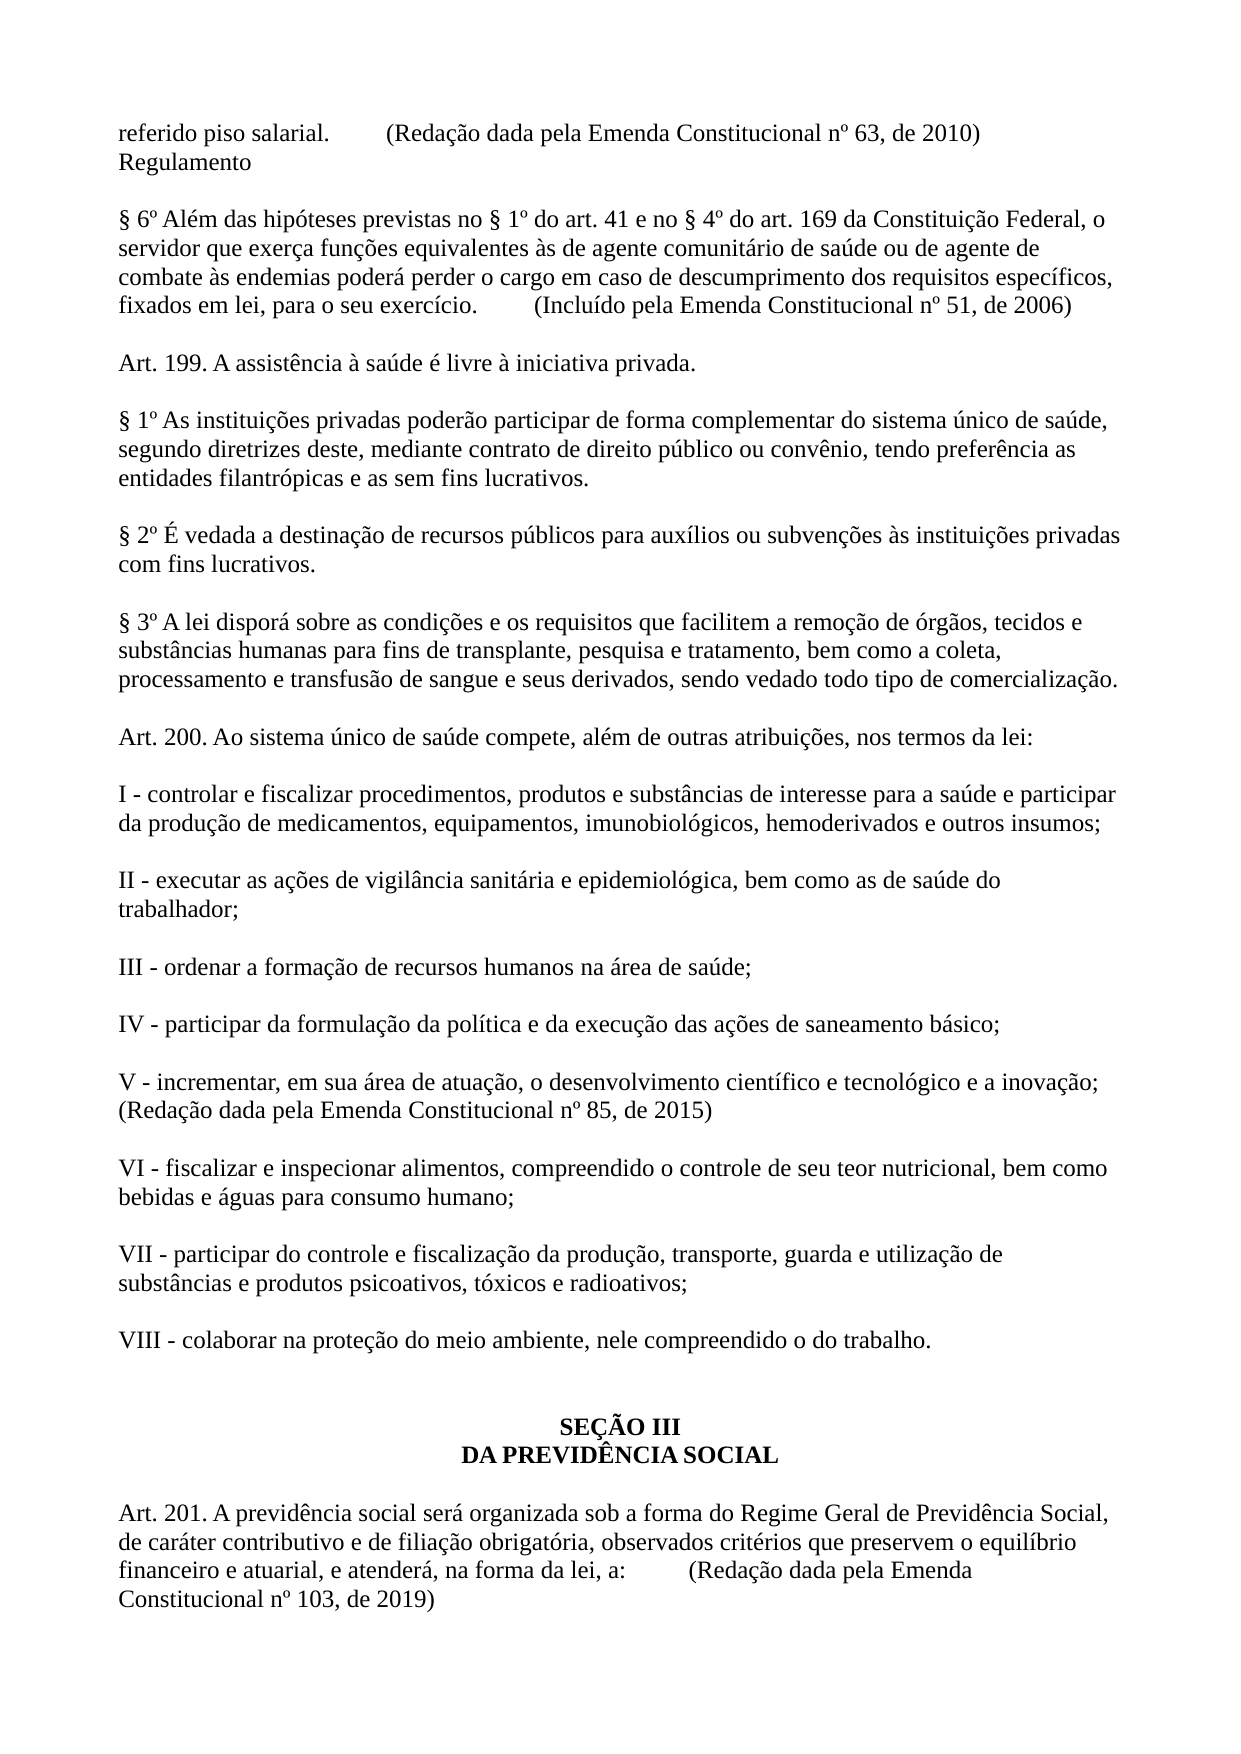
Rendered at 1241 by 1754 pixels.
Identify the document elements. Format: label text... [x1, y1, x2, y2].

text V - incrementar, em sua área de atuação, o desenvolvimento científico e tecnológico e a inovação; (Redação dada pela Emenda Constitucional nº 85, de 2015) [118, 1067, 1122, 1124]
text DA PREVIDÊNCIA SOCIAL [118, 1441, 1122, 1469]
text Art. 201. A previdência social será organizada sob a forma do Regime Geral de Previdência Social, de caráter contributivo e de filiação obrigatória, observados critérios que preservem o equilíbrio financeiro e atuarial, e atenderá, na forma da lei, a: (Redação dada pela Emenda Constitucional nº 103, de 2019) [118, 1498, 1122, 1613]
text VI - fiscalizar e inspecionar alimentos, compreendido o controle de seu teor nutricional, bem como bebidas e águas para consumo humano; [118, 1153, 1122, 1211]
text referido piso salarial. (Redação dada pela Emenda Constitucional nº 63, de 2010) Regulamento [118, 118, 1122, 176]
text I - controlar e fiscalizar procedimentos, produtos e substâncias de interesse para a saúde e participar da produção de medicamentos, equipamentos, imunobiológicos, hemoderivados e outros insumos; [118, 779, 1122, 837]
text Art. 200. Ao sistema único de saúde compete, além de outras atribuições, nos termos da lei: [118, 722, 1122, 751]
text VIII - colaborar na proteção do meio ambiente, nele compreendido o do trabalho. [118, 1326, 1122, 1354]
text § 3º A lei disporá sobre as condições e os requisitos que facilitem a remoção de órgãos, tecidos e substâncias humanas para fins de transplante, pesquisa e tratamento, bem como a coleta, processamento e transfusão de sangue e seus derivados, sendo vedado todo tipo de comercialização. [118, 607, 1122, 693]
text IV - participar da formulação da política e da execução das ações de saneamento básico; [118, 1009, 1122, 1038]
text § 2º É vedada a destinação de recursos públicos para auxílios ou subvenções às instituições privadas com fins lucrativos. [118, 521, 1122, 578]
text SEÇÃO III [118, 1412, 1122, 1441]
text III - ordenar a formação de recursos humanos na área de saúde; [118, 952, 1122, 981]
text II - executar as ações de vigilância sanitária e epidemiológica, bem como as de saúde do trabalhador; [118, 866, 1122, 923]
text § 1º As instituições privadas poderão participar de forma complementar do sistema único de saúde, segundo diretrizes deste, mediante contrato de direito público ou convênio, tendo preferência as entidades filantrópicas e as sem fins lucrativos. [118, 406, 1122, 492]
text VII - participar do controle e fiscalização da produção, transporte, guarda e utilização de substâncias e produtos psicoativos, tóxicos e radioativos; [118, 1239, 1122, 1297]
text § 6º Além das hipóteses previstas no § 1º do art. 41 e no § 4º do art. 169 da Constituição Federal, o servidor que exerça funções equivalentes às de agente comunitário de saúde ou de agente de combate às endemias poderá perder o cargo em caso de descumprimento dos requisitos específicos, fixados em lei, para o seu exercício. (Incluído pela Emenda Constitucional nº 51, de 2006) [118, 204, 1122, 319]
text Art. 199. A assistência à saúde é livre à iniciativa privada. [118, 348, 1122, 377]
